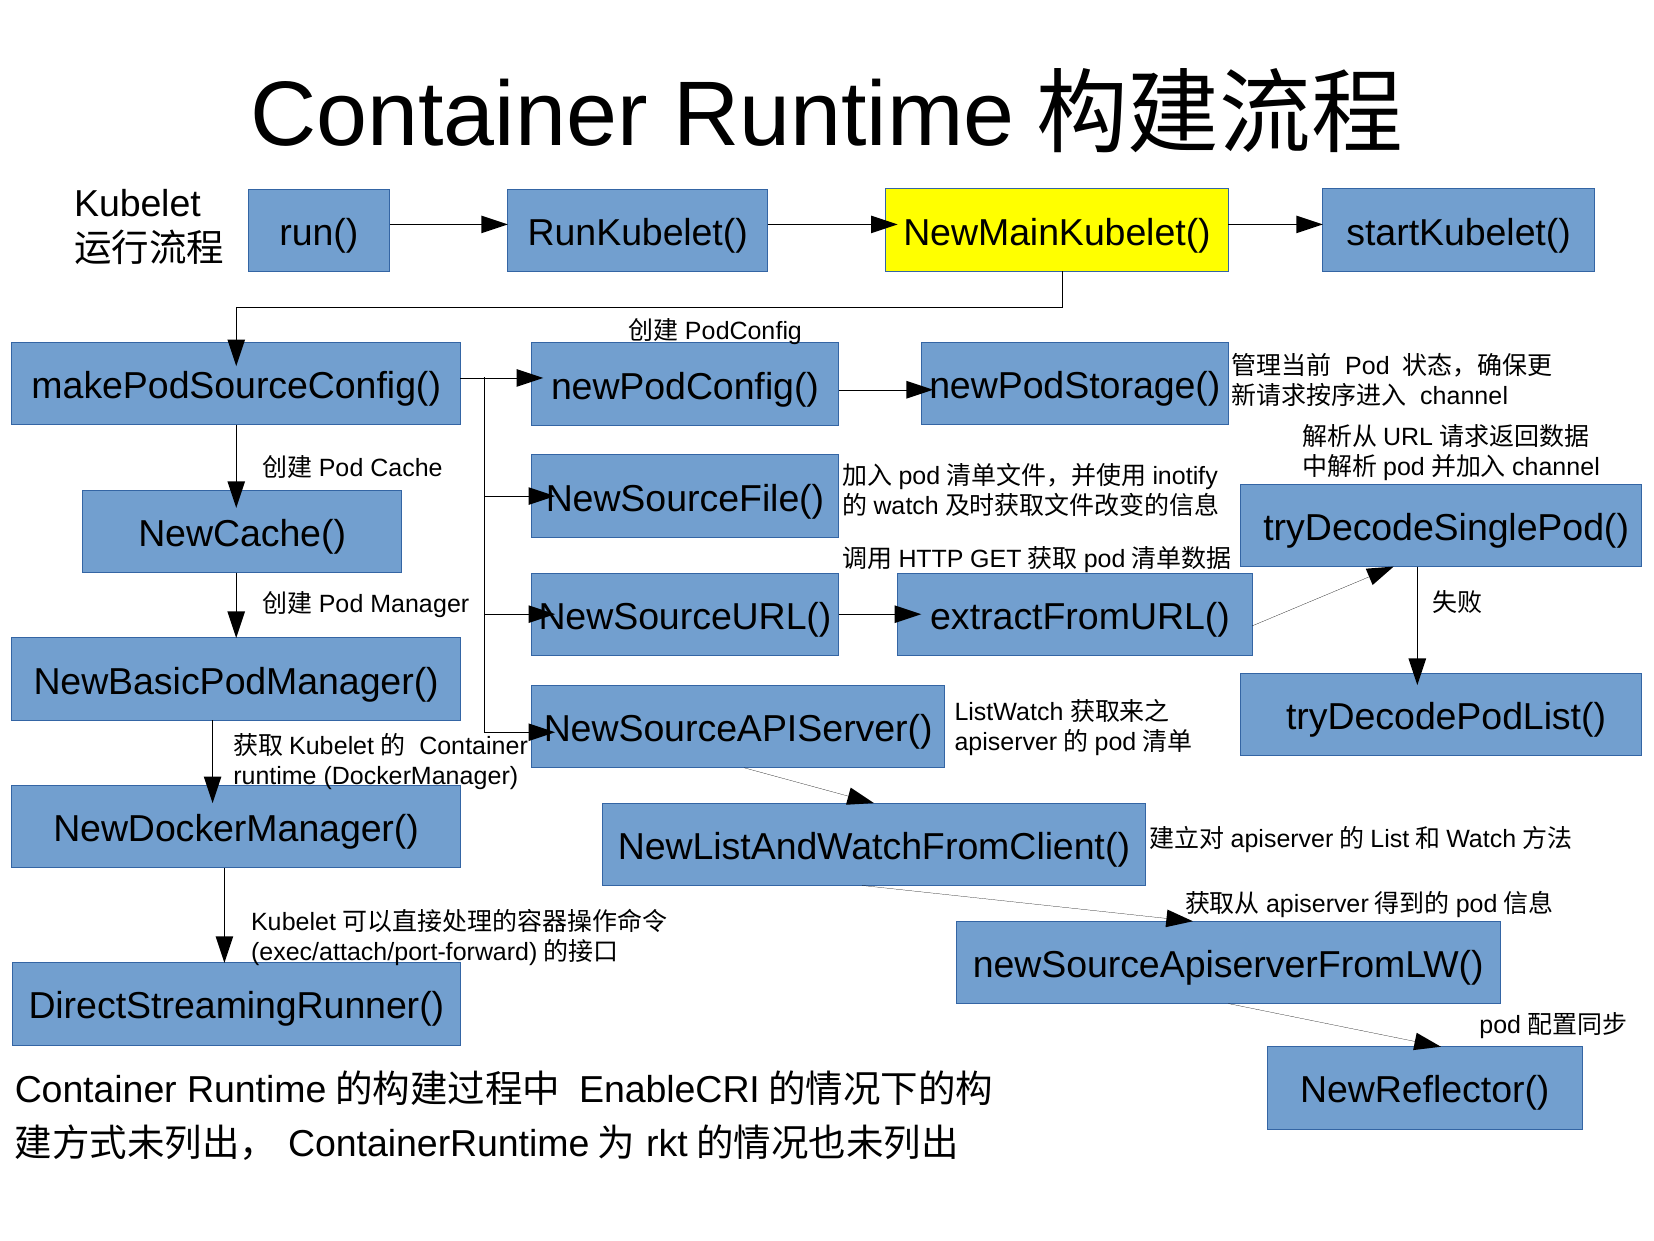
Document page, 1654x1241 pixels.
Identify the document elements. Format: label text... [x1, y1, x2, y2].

text_box makePodSourceConfig() [12, 343, 460, 425]
text_box 获取从apiserver得到的pod信息 [1170, 879, 1636, 930]
text_box newPodStorage() [921, 343, 1228, 425]
text_box 解析从URL请求返回数据中解析pod并加入channel [1287, 413, 1619, 485]
text_box startKubelet() [1323, 189, 1594, 271]
text_box DirectStreamingRunner() [12, 963, 461, 1045]
text_box ListWatch获取来之apiserver的pod清单 [939, 688, 1241, 739]
text_box NewSourceURL() [531, 573, 839, 656]
title Container Runtime构建流程 [82, 2, 1571, 210]
text_box NewSourceAPIServer() [531, 685, 945, 768]
text_box 建立对apiserver的List和Watch方法 [1134, 814, 1601, 865]
text_box 创建Pod Cache [248, 444, 473, 497]
text_box pod配置同步 [1464, 1001, 1654, 1052]
text_box NewCache() [83, 490, 402, 573]
text_box Container Runtime的构建过程中 EnableCRI的情况下的构建方式未列出，ContainerRuntime为rkt的情况也未列出 [0, 1051, 1016, 1178]
text_box 创建Pod Manager [248, 580, 508, 632]
text_box newSourceApiserverFromLW() [957, 921, 1500, 1004]
text_box run() [249, 189, 390, 271]
text_box NewBasicPodManager() [12, 638, 460, 720]
text_box Kubelet可以直接处理的容器操作命令 (exec/attach/port-forward)的接口 [236, 897, 709, 950]
text_box 失败 [1418, 579, 1501, 626]
text_box RunKubelet() [508, 189, 768, 272]
text_box 加入pod清单文件，并使用inotify的watch及时获取文件改变的信息 [827, 452, 1253, 524]
text_box extractFromURL() [898, 585, 1252, 656]
text_box newPodConfig() [531, 343, 839, 425]
text_box Kubelet 运行流程 [59, 171, 249, 284]
text_box NewListAndWatchFromClient() [602, 803, 1146, 886]
text_box NewReflector() [1267, 1047, 1583, 1129]
text_box 调用HTTP GET获取pod清单数据 [827, 534, 1253, 585]
text_box 管理当前 Pod 状态，确保更新请求按序进入 channel [1216, 342, 1583, 414]
text_box tryDecodeSinglePod() [1240, 484, 1642, 567]
text_box 获取Kubelet的 Container runtime (DockerManager) [218, 722, 573, 774]
text_box tryDecodePodList() [1240, 673, 1642, 756]
text_box 创建PodConfig [614, 308, 839, 359]
text_box NewMainKubelet() [886, 189, 1228, 271]
text_box NewDockerManager() [12, 786, 461, 868]
text_box NewSourceFile() [531, 455, 839, 537]
